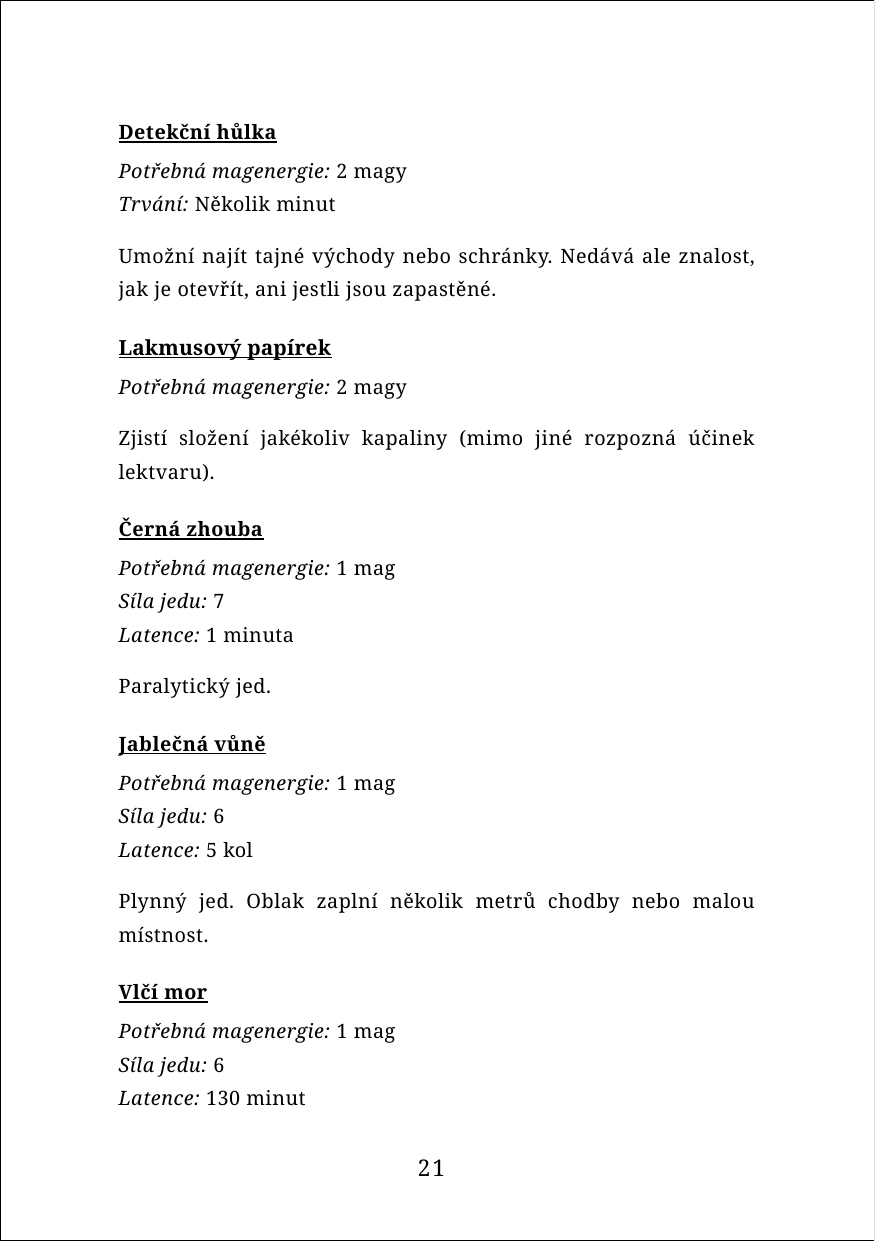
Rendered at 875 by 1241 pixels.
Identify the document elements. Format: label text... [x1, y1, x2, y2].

subtitle Detekční hůlka [118, 118, 756, 145]
text Potřebná magenergie: 1 mag Síla jedu: 6 Latence: 130 minut [118, 1017, 756, 1111]
text Potřebná magenergie: 1 mag Síla jedu: 7 Latence: 1 minuta [118, 554, 756, 648]
text Potřebná magenergie: 2 magy [118, 373, 756, 400]
text Potřebná magenergie: 2 magy Trvání: Několik minut [118, 157, 756, 218]
text Umožní najít tajné východy nebo schránky. Nedává ale znalost, jak je otevřít, ani jestli jsou zapastěné. [118, 242, 756, 303]
subtitle Černá zhouba [118, 515, 756, 542]
subtitle Lakmusový papírek [118, 333, 756, 361]
text Zjistí složení jakékoliv kapaliny (mimo jiné rozpozná účinek lektvaru). [118, 424, 756, 485]
subtitle Vlčí mor [118, 978, 756, 1005]
subtitle Jablečná vůně [118, 730, 756, 757]
text Paralytický jed. [118, 673, 756, 700]
text Plynný jed. Oblak zaplní několik metrů chodby nebo malou místnost. [118, 887, 756, 948]
text Potřebná magenergie: 1 mag Síla jedu: 6 Latence: 5 kol [118, 769, 756, 863]
